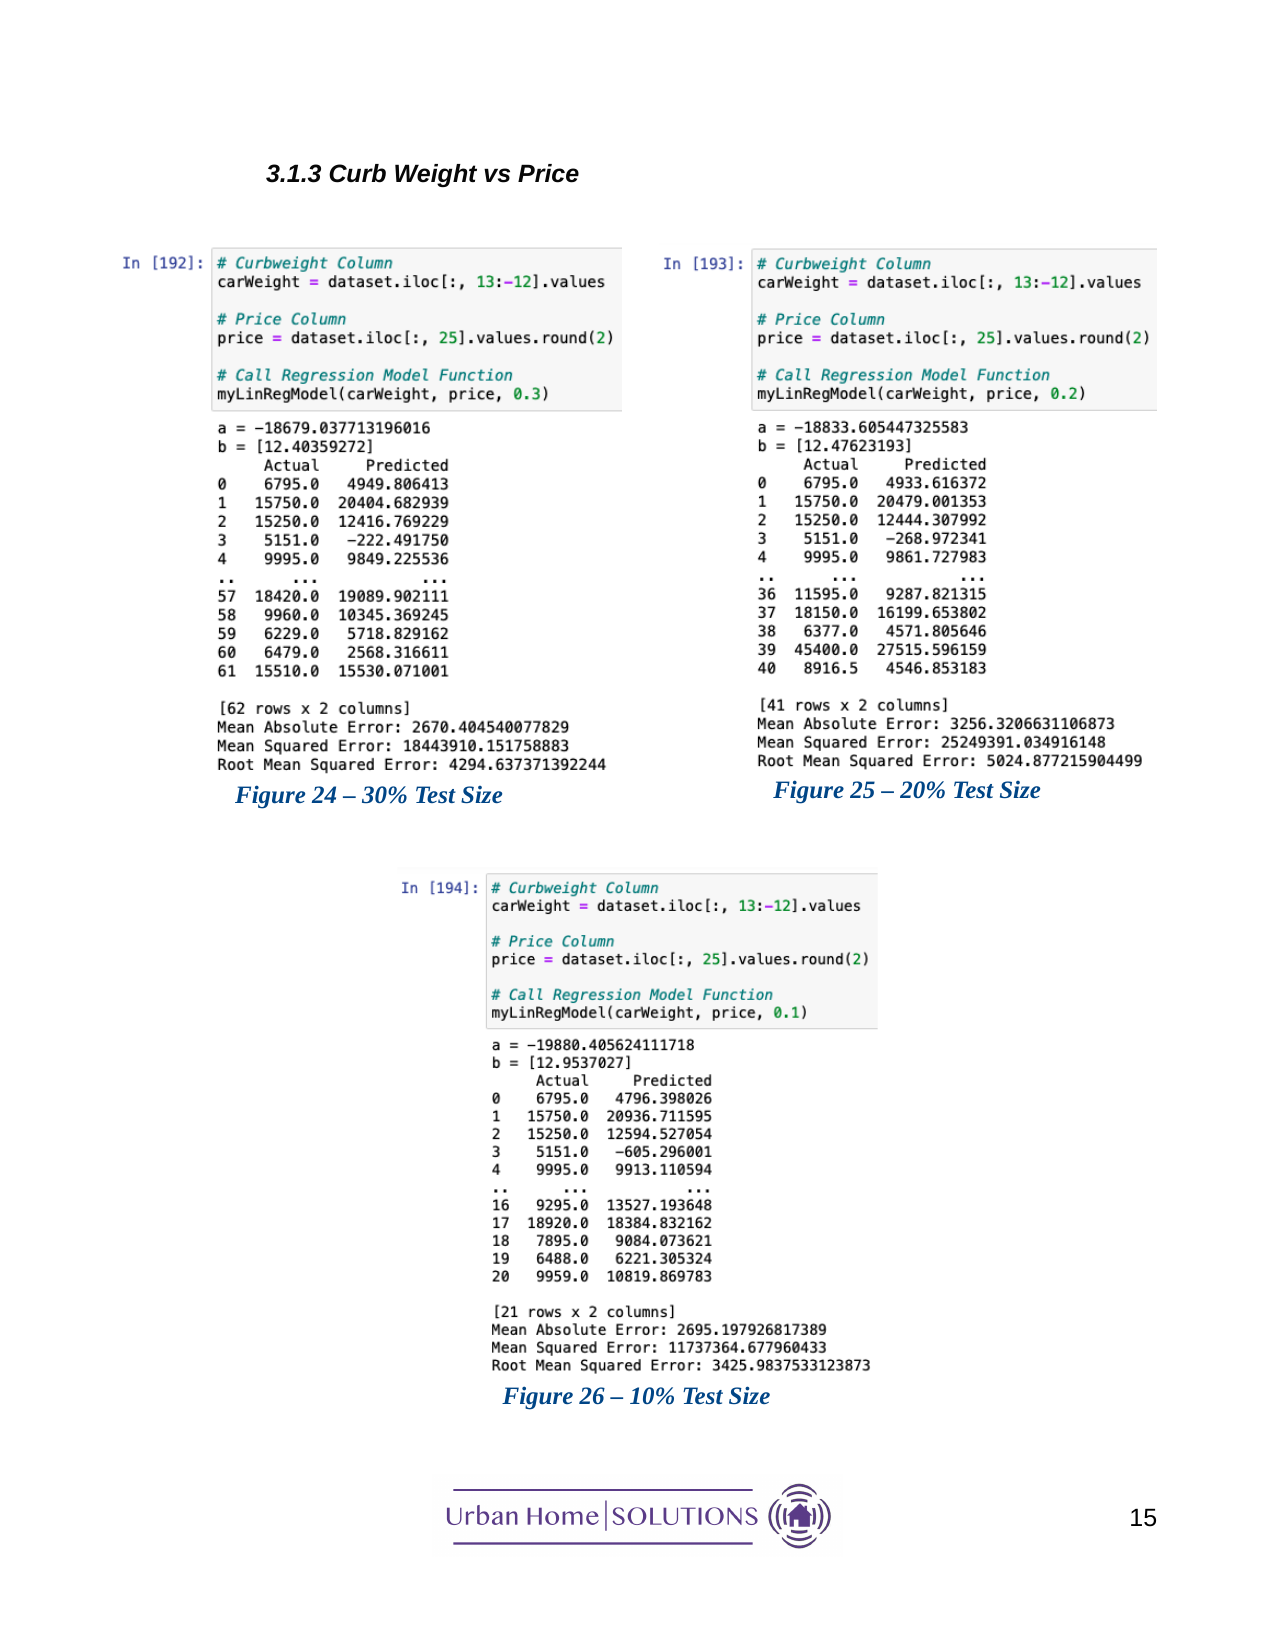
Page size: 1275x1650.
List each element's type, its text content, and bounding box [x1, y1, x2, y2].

text Figure 24 – 30% Test Size [118, 781, 622, 809]
picture [659, 243, 1157, 776]
picture [397, 867, 878, 1382]
text Figure 26 – 10% Test Size [397, 1382, 878, 1410]
picture [432, 1474, 844, 1557]
text Figure 25 – 20% Test Size [659, 776, 1157, 804]
picture [118, 241, 622, 781]
subtitle 3.1.3 Curb Weight vs Price [266, 159, 1157, 188]
